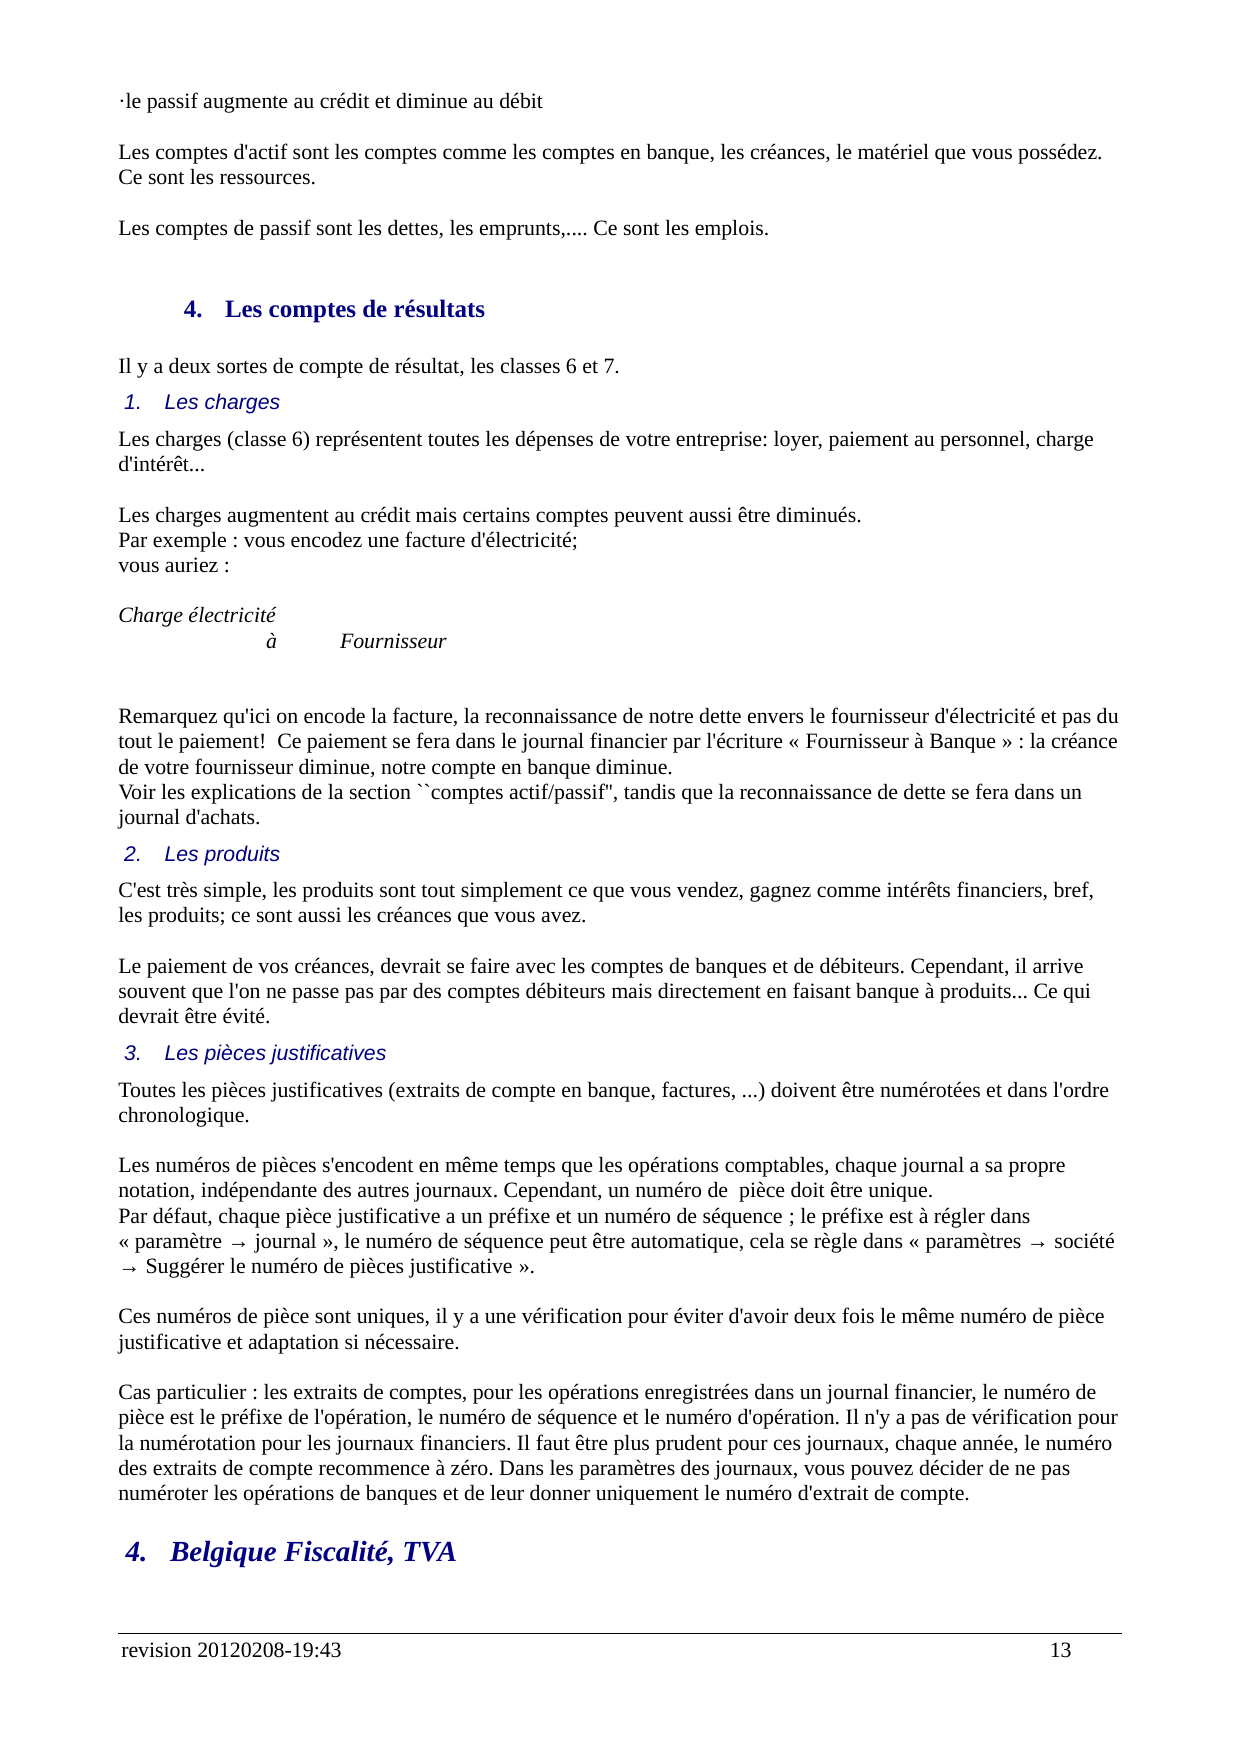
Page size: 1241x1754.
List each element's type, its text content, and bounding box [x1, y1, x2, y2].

text Toutes les pièces justificatives (extraits de compte en banque, factures, ...) doivent être numérotées et dans l'ordre chronologique. [118, 1077, 1122, 1127]
text Ces numéros de pièce sont uniques, il y a une vérification pour éviter d'avoir deux fois le même numéro de pièce justificative et adaptation si nécessaire. [118, 1303, 1122, 1354]
text Il y a deux sortes de compte de résultat, les classes 6 et 7. [118, 353, 1122, 378]
text vous auriez : [118, 552, 1122, 577]
text Les comptes d'actif sont les comptes comme les comptes en banque, les créances, le matériel que vous possédez. Ce sont les ressources. [118, 139, 1122, 189]
text Les charges augmentent au crédit mais certains comptes peuvent aussi être diminués. [118, 502, 1122, 527]
text C'est très simple, les produits sont tout simplement ce que vous vendez, gagnez comme intérêts financiers, bref, les produits; ce sont aussi les créances que vous avez. [118, 877, 1122, 928]
subtitle Belgique Fiscalité, TVA [118, 1534, 1122, 1568]
text Voir les explications de la section ``comptes actif/passif'', tandis que la reconnaissance de dette se fera dans un journal d'achats. [118, 779, 1122, 829]
text Les charges (classe 6) représentent toutes les dépenses de votre entreprise: loyer, paiement au personnel, charge d'intérêt... [118, 426, 1122, 476]
text Charge électricité [118, 602, 1122, 628]
subtitle Les charges [118, 390, 1122, 414]
subtitle Les produits [118, 841, 1122, 866]
text Le paiement de vos créances, devrait se faire avec les comptes de banques et de débiteurs. Cependant, il arrive souvent que l'on ne passe pas par des comptes débiteurs mais directement en faisant banque à produits... Ce qui devrait être évité. [118, 953, 1122, 1028]
text ·le passif augmente au crédit et diminue au débit [118, 88, 1122, 114]
text à Fournisseur [118, 628, 1122, 653]
subtitle Les comptes de résultats [177, 294, 1122, 323]
text Par défaut, chaque pièce justificative a un préfixe et un numéro de séquence ; le préfixe est à régler dans « paramètre → journal », le numéro de séquence peut être automatique, cela se règle dans « paramètres → société → Suggérer le numéro de pièces justificative ». [118, 1203, 1122, 1278]
text Les comptes de passif sont les dettes, les emprunts,.... Ce sont les emplois. [118, 214, 1122, 240]
text Les numéros de pièces s'encodent en même temps que les opérations comptables, chaque journal a sa propre notation, indépendante des autres journaux. Cependant, un numéro de pièce doit être unique. [118, 1152, 1122, 1203]
text Par exemple : vous encodez une facture d'électricité; [118, 527, 1122, 552]
text Remarquez qu'ici on encode la facture, la reconnaissance de notre dette envers le fournisseur d'électricité et pas du tout le paiement! Ce paiement se fera dans le journal financier par l'écriture « Fournisseur à Banque » : la créance de votre fournisseur diminue, notre compte en banque diminue. [118, 703, 1122, 779]
text Cas particulier : les extraits de comptes, pour les opérations enregistrées dans un journal financier, le numéro de pièce est le préfixe de l'opération, le numéro de séquence et le numéro d'opération. Il n'y a pas de vérification pour la numérotation pour les journaux financiers. Il faut être plus prudent pour ces journaux, chaque année, le numéro des extraits de compte recommence à zéro. Dans les paramètres des journaux, vous pouvez décider de ne pas numéroter les opérations de banques et de leur donner uniquement le numéro d'extrait de compte. [118, 1379, 1122, 1505]
subtitle Les pièces justificatives [118, 1040, 1122, 1065]
